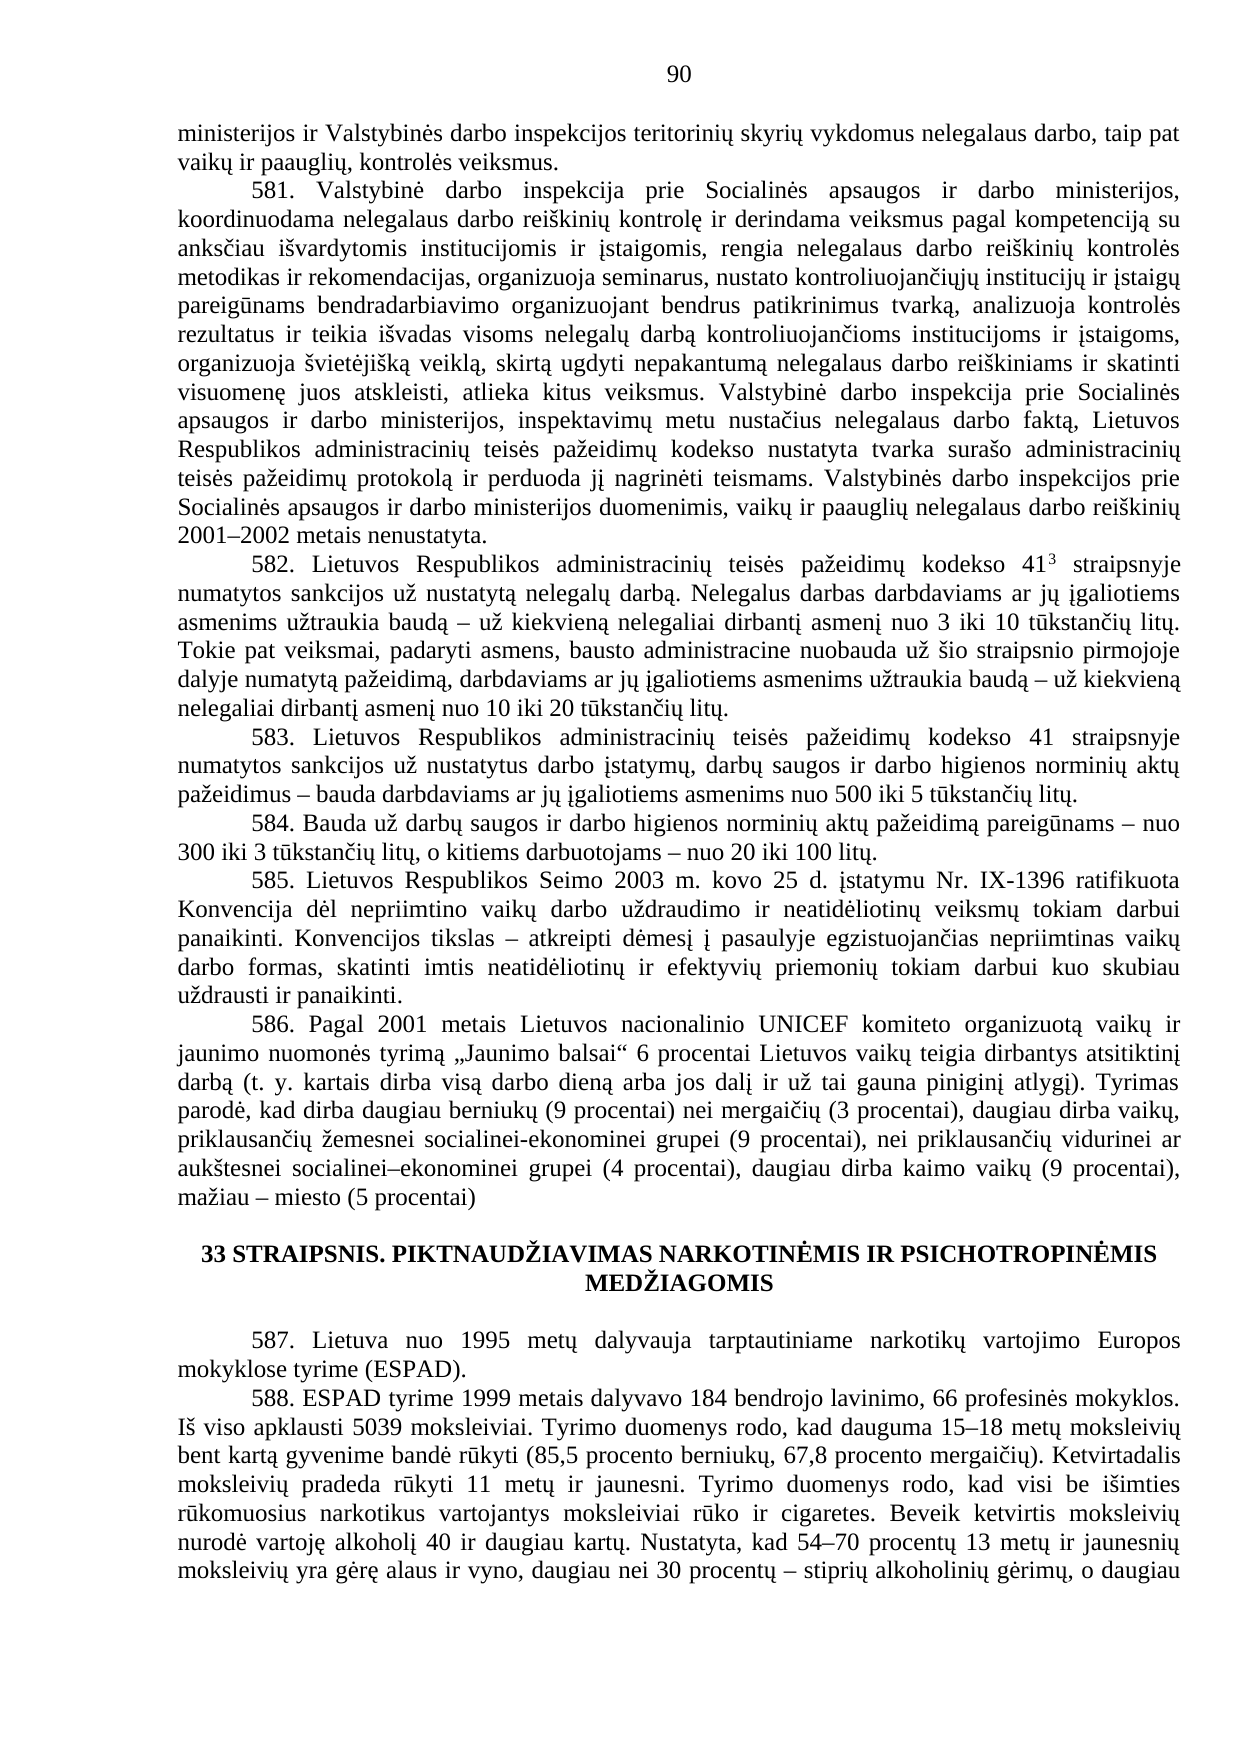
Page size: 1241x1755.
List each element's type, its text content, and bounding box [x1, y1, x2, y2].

text 582. Lietuvos Respublikos administracinių teisės pažeidimų kodekso 413 straipsnyje numatytos sankcijos už nustatytą nelegalų darbą. Nelegalus darbas darbdaviams ar jų įgaliotiems asmenims užtraukia baudą – už kiekvieną nelegaliai dirbantį asmenį nuo 3 iki 10 tūkstančių litų. Tokie pat veiksmai, padaryti asmens, bausto administracine nuobauda už šio straipsnio pirmojoje dalyje numatytą pažeidimą, darbdaviams ar jų įgaliotiems asmenims užtraukia baudą – už kiekvieną nelegaliai dirbantį asmenį nuo 10 iki 20 tūkstančių litų. [177, 549, 1181, 722]
text 584. Bauda už darbų saugos ir darbo higienos norminių aktų pažeidimą pareigūnams – nuo 300 iki 3 tūkstančių litų, o kitiems darbuotojams – nuo 20 iki 100 litų. [177, 808, 1181, 866]
text 581. Valstybinė darbo inspekcija prie Socialinės apsaugos ir darbo ministerijos, koordinuodama nelegalaus darbo reiškinių kontrolę ir derindama veiksmus pagal kompetenciją su anksčiau išvardytomis institucijomis ir įstaigomis, rengia nelegalaus darbo reiškinių kontrolės metodikas ir rekomendacijas, organizuoja seminarus, nustato kontroliuojančiųjų institucijų ir įstaigų pareigūnams bendradarbiavimo organizuojant bendrus patikrinimus tvarką, analizuoja kontrolės rezultatus ir teikia išvadas visoms nelegalų darbą kontroliuojančioms institucijoms ir įstaigoms, organizuoja švietėjišką veiklą, skirtą ugdyti nepakantumą nelegalaus darbo reiškiniams ir skatinti visuomenę juos atskleisti, atlieka kitus veiksmus. Valstybinė darbo inspekcija prie Socialinės apsaugos ir darbo ministerijos, inspektavimų metu nustačius nelegalaus darbo faktą, Lietuvos Respublikos administracinių teisės pažeidimų kodekso nustatyta tvarka surašo administracinių teisės pažeidimų protokolą ir perduoda jį nagrinėti teismams. Valstybinės darbo inspekcijos prie Socialinės apsaugos ir darbo ministerijos duomenimis, vaikų ir paauglių nelegalaus darbo reiškinių 2001–2002 metais nenustatyta. [177, 176, 1181, 549]
text 587. Lietuva nuo 1995 metų dalyvauja tarptautiniame narkotikų vartojimo Europos mokyklose tyrime (ESPAD). [177, 1326, 1181, 1383]
text 588. ESPAD tyrime 1999 metais dalyvavo 184 bendrojo lavinimo, 66 profesinės mokyklos. Iš viso apklausti 5039 moksleiviai. Tyrimo duomenys rodo, kad dauguma 15–18 metų moksleivių bent kartą gyvenime bandė rūkyti (85,5 procento berniukų, 67,8 procento mergaičių). Ketvirtadalis moksleivių pradeda rūkyti 11 metų ir jaunesni. Tyrimo duomenys rodo, kad visi be išimties rūkomuosius narkotikus vartojantys moksleiviai rūko ir cigaretes. Beveik ketvirtis moksleivių nurodė vartoję alkoholį 40 ir daugiau kartų. Nustatyta, kad 54–70 procentų 13 metų ir jaunesnių moksleivių yra gėrę alaus ir vyno, daugiau nei 30 procentų – stiprių alkoholinių gėrimų, o daugiau [177, 1383, 1181, 1584]
text 585. Lietuvos Respublikos Seimo 2003 m. kovo 25 d. įstatymu Nr. IX-1396 ratifikuota Konvencija dėl nepriimtino vaikų darbo uždraudimo ir neatidėliotinų veiksmų tokiam darbui panaikinti. Konvencijos tikslas – atkreipti dėmesį į pasaulyje egzistuojančias nepriimtinas vaikų darbo formas, skatinti imtis neatidėliotinų ir efektyvių priemonių tokiam darbui kuo skubiau uždrausti ir panaikinti. [177, 866, 1181, 1009]
text ministerijos ir Valstybinės darbo inspekcijos teritorinių skyrių vykdomus nelegalaus darbo, taip pat vaikų ir paauglių, kontrolės veiksmus. [177, 118, 1181, 176]
text 583. Lietuvos Respublikos administracinių teisės pažeidimų kodekso 41 straipsnyje numatytos sankcijos už nustatytus darbo įstatymų, darbų saugos ir darbo higienos norminių aktų pažeidimus – bauda darbdaviams ar jų įgaliotiems asmenims nuo 500 iki 5 tūkstančių litų. [177, 722, 1181, 808]
text 586. Pagal 2001 metais Lietuvos nacionalinio UNICEF komiteto organizuotą vaikų ir jaunimo nuomonės tyrimą „Jaunimo balsai“ 6 procentai Lietuvos vaikų teigia dirbantys atsitiktinį darbą (t. y. kartais dirba visą darbo dieną arba jos dalį ir už tai gauna piniginį atlygį). Tyrimas parodė, kad dirba daugiau berniukų (9 procentai) nei mergaičių (3 procentai), daugiau dirba vaikų, priklausančių žemesnei socialinei-ekonominei grupei (9 procentai), nei priklausančių vidurinei ar aukštesnei socialinei–ekonominei grupei (4 procentai), daugiau dirba kaimo vaikų (9 procentai), mažiau – miesto (5 procentai) [177, 1009, 1181, 1211]
text 33 straipsnis. piktnaudžiavimas narkotinėmis ir psichotropinėmis medžiagomis [177, 1239, 1181, 1297]
